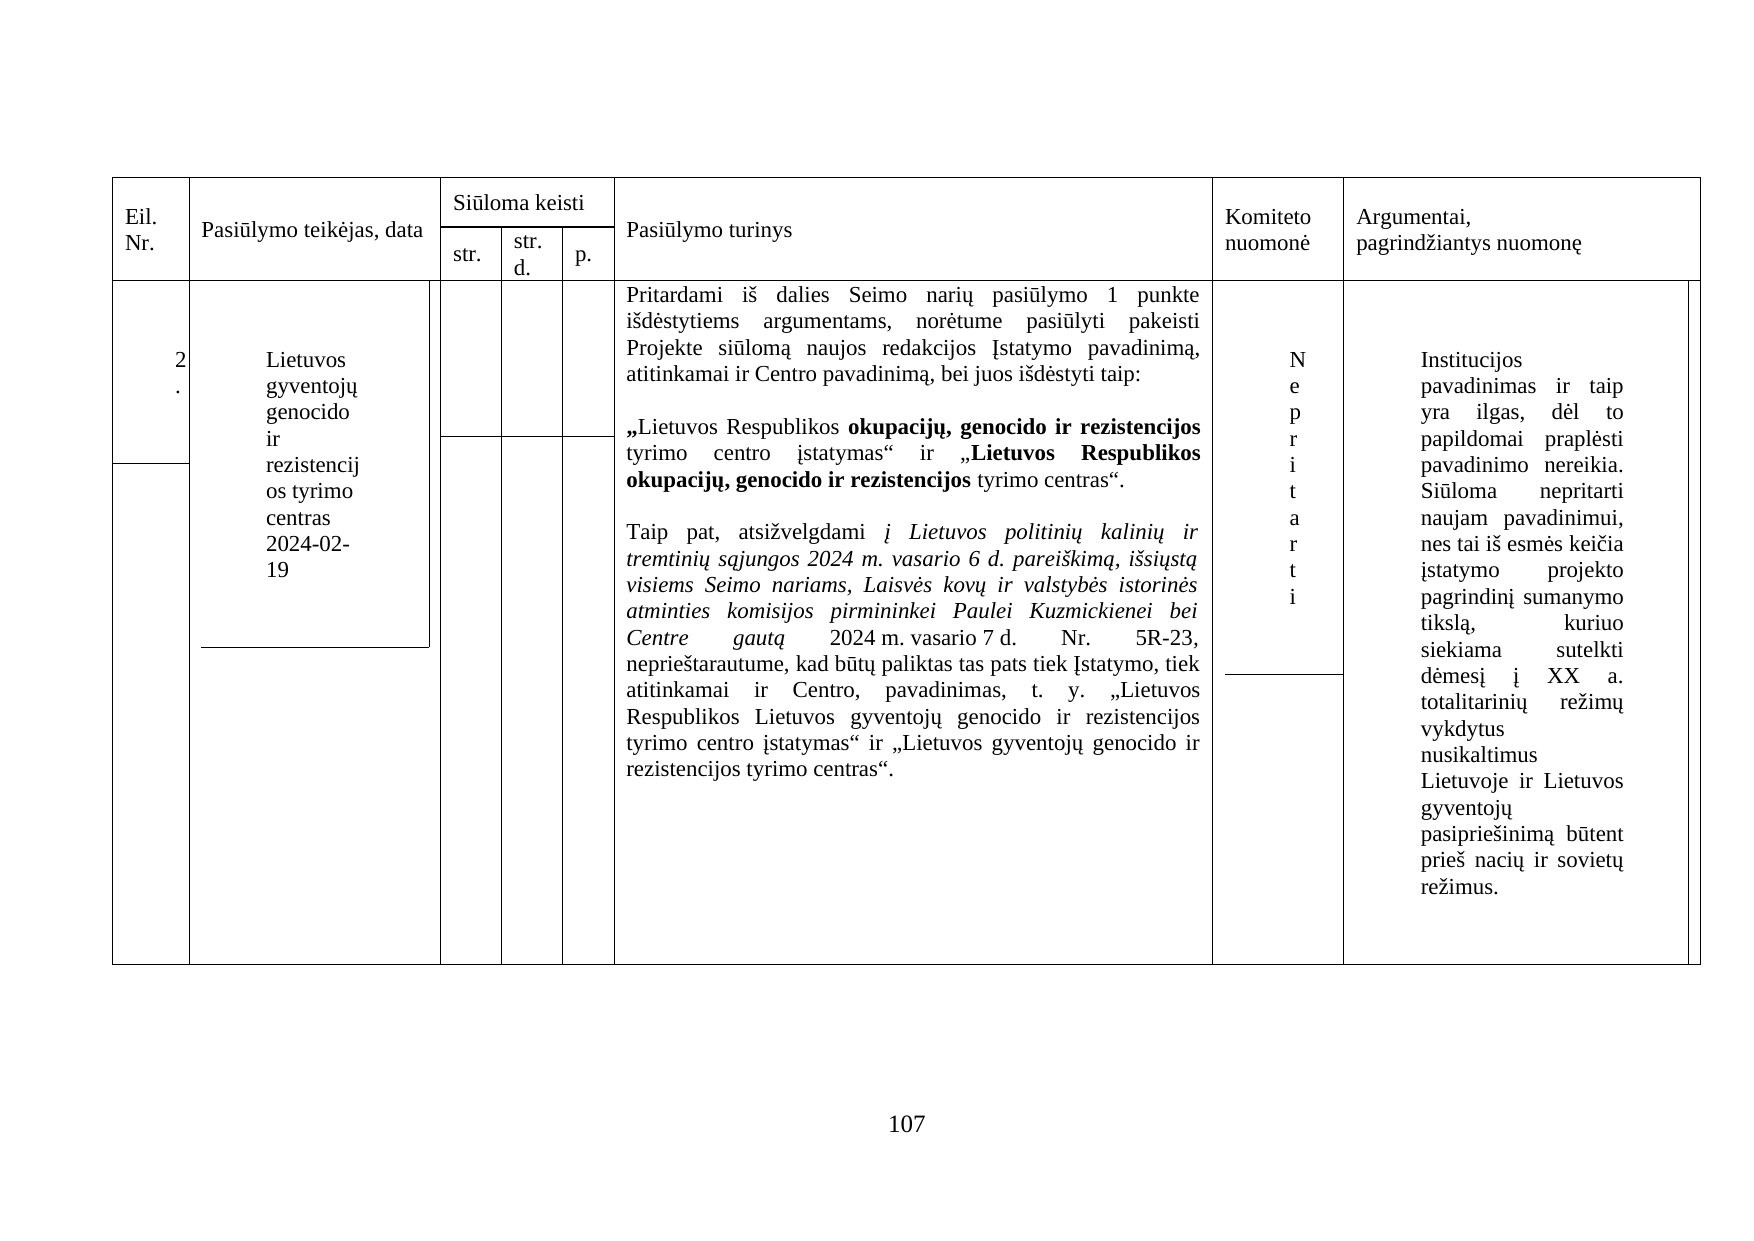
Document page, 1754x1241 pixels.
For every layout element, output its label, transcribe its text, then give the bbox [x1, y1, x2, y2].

table_cell [502, 437, 562, 964]
table_cell Pritardami iš dalies Seimo narių pasiūlymo 1 punkte išdėstytiems argumentams, norėtume pasiūlyti pakeisti Projekte siūlomą naujos redakcijos Įstatymo pavadinimą, atitinkamai ir Centro pavadinimą, bei juos išdėstyti taip: „Lietuvos Respublikos okupacijų, genocido ir rezistencijos tyrimo centro įstatymas“ ir „Lietuvos Respublikos okupacijų, genocido ir rezistencijos tyrimo centras“. Taip pat, atsižvelgdami į Lietuvos politinių kalinių ir tremtinių sąjungos 2024 m. vasario 6 d. pareiškimą, išsiųstą visiems Seimo nariams, Laisvės kovų ir valstybės istorinės atminties komisijos pirmininkei Paulei Kuzmickienei bei Centre gautą 2024 m. vasario 7 d. Nr. 5R-23, neprieštarautume, kad būtų paliktas tas pats tiek Įstatymo, tiek atitinkamai ir Centro, pavadinimas, t. y. „Lietuvos Respublikos Lietuvos gyventojų genocido ir rezistencijos tyrimo centro įstatymas“ ir „Lietuvos gyventojų genocido ir rezistencijos tyrimo centras“. [615, 281, 1212, 964]
table_cell Institucijos pavadinimas ir taip yra ilgas, dėl to papildomai praplėsti pavadinimo nereikia. Siūloma nepritarti naujam pavadinimui, nes tai iš esmės keičia įstatymo projekto pagrindinį sumanymo tikslą, kuriuo siekiama sutelkti dėmesį į XX a. totalitarinių režimų vykdytus nusikaltimus Lietuvoje ir Lietuvos gyventojų pasipriešinimą būtent prieš nacių ir sovietų režimus. [1344, 281, 1688, 964]
table_cell Nepritarti [1213, 281, 1343, 964]
table_header Argumentai, pagrindžiantys nuomonę [1344, 178, 1700, 280]
table_cell 2. [113, 281, 189, 463]
table_cell [441, 437, 501, 964]
table_header Pasiūlymo teikėjas, data [190, 178, 440, 280]
table_cell [441, 281, 501, 436]
table_cell str. [441, 228, 501, 280]
table_cell [563, 437, 614, 964]
table_header Komiteto nuomonė [1213, 178, 1343, 280]
table_header Siūloma keisti [441, 178, 614, 226]
table_cell [1689, 281, 1700, 964]
table_cell Lietuvos gyventojų genocido ir rezistencijos tyrimo centras 2024-02-19 [190, 281, 440, 964]
table_header Pasiūlymo turinys [615, 178, 1212, 280]
table_cell str. d. [502, 228, 562, 280]
table_cell p. [563, 228, 614, 280]
table_cell [113, 464, 189, 964]
table_cell [563, 281, 614, 436]
table_header Eil. Nr. [113, 178, 189, 280]
table_cell [502, 281, 562, 436]
